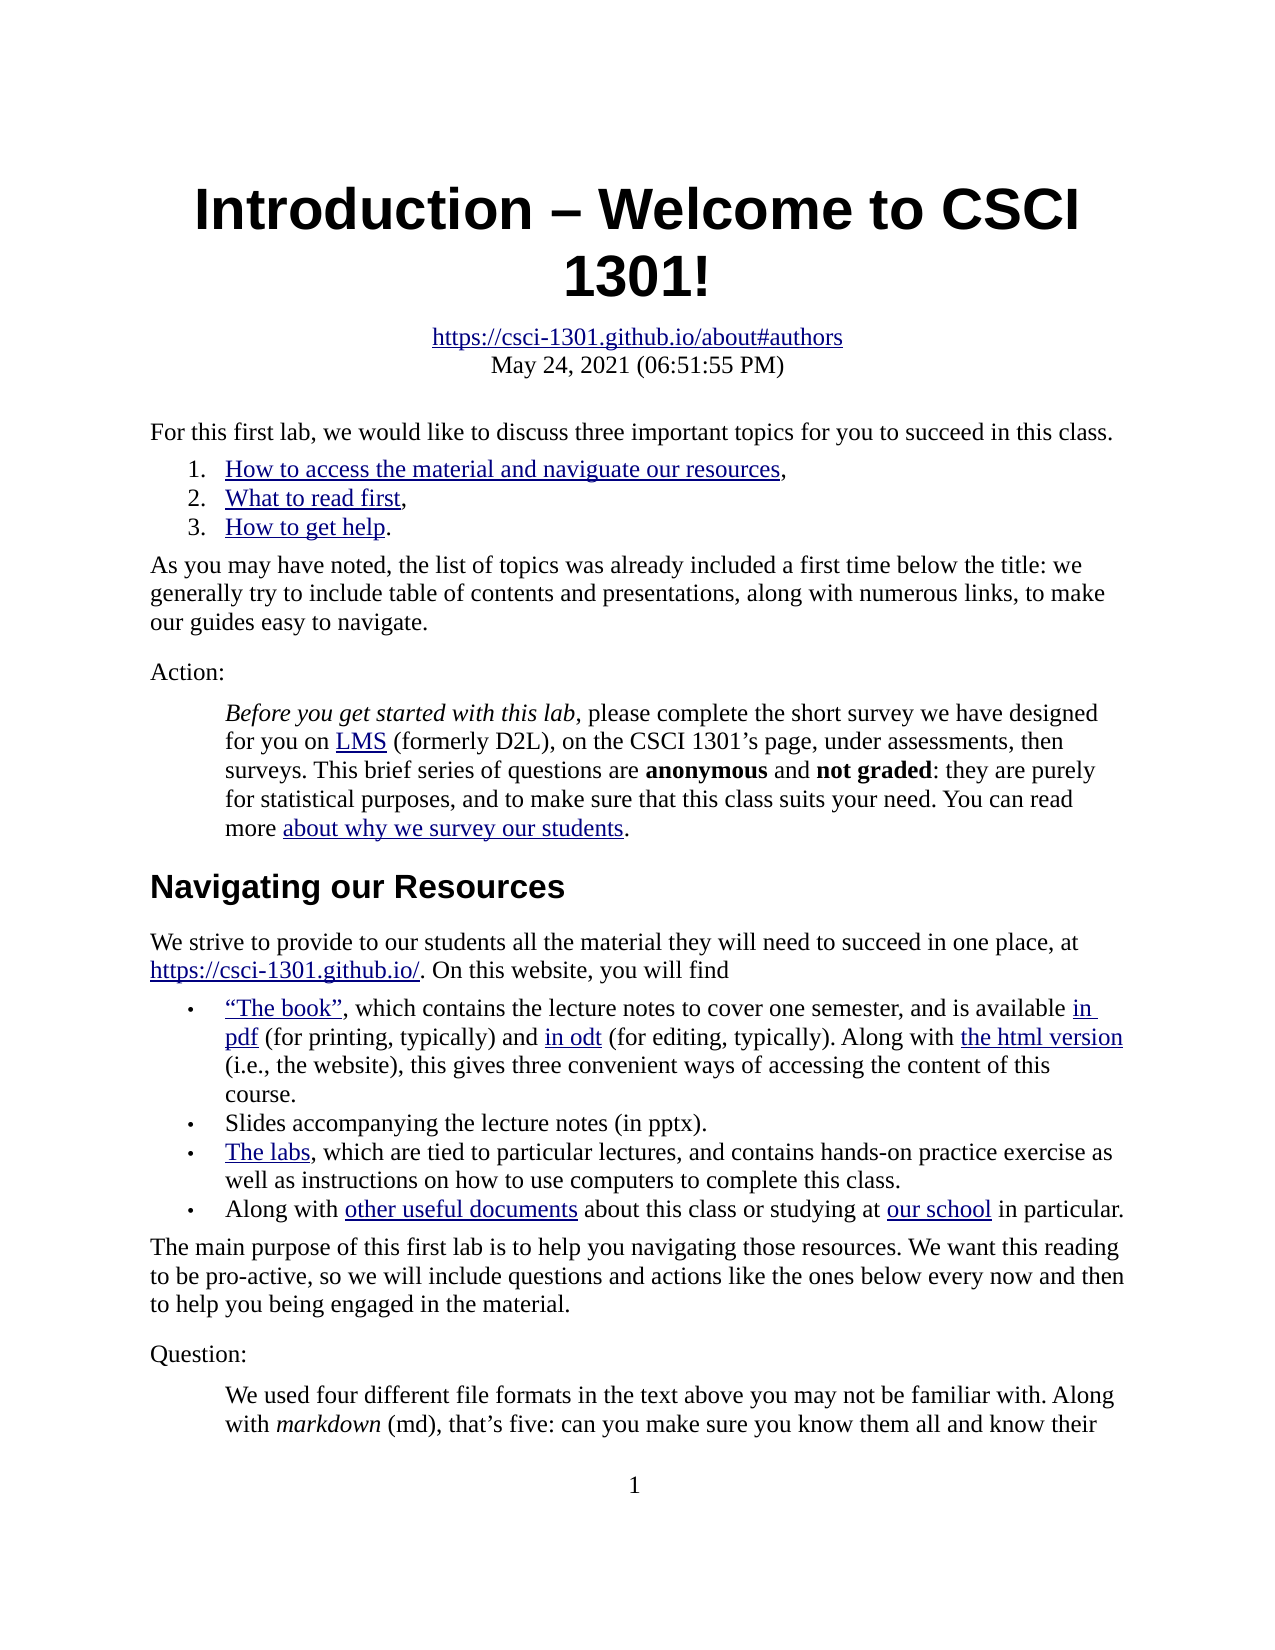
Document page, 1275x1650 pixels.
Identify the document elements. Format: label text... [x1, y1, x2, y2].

text May 24, 2021 (06:51:55 PM) [150, 350, 1125, 379]
text We strive to provide to our students all the material they will need to succeed in one place, at https://csci-1301.github.io/. On this website, you will find [150, 927, 1125, 984]
text As you may have noted, the list of topics was already included a first time below the title: we generally try to include table of contents and presentations, along with numerous links, to make our guides easy to navigate. [150, 550, 1125, 636]
list How to access the material and naviguate our resources, [187, 454, 1125, 483]
text For this first lab, we would like to discuss three important topics for you to succeed in this class. [150, 417, 1125, 446]
list “The book”, which contains the lecture notes to cover one semester, and is available in pdf (for printing, typically) and in odt (for editing, typically). Along with the html version (i.e., the website), this gives three convenient ways of accessing the content of this course. [187, 993, 1125, 1108]
list How to get help. [187, 512, 1125, 541]
text We used four different file formats in the text above you may not be familiar with. Along with markdown (md), that’s five: can you make sure you know them all and know their [225, 1380, 1125, 1437]
list Slides accompanying the lecture notes (in pptx). [187, 1108, 1125, 1137]
text Before you get started with this lab, please complete the short survey we have designed for you on LMS (formerly D2L), on the CSCI 1301’s page, under assessments, then surveys. This brief series of questions are anonymous and not graded: they are purely for statistical purposes, and to make sure that this class suits your need. You can read more about why we survey our students. [225, 698, 1125, 841]
text https://csci-1301.github.io/about#authors [150, 322, 1125, 350]
text The main purpose of this first lab is to help you navigating those resources. We want this reading to be pro-active, so we will include questions and actions like the ones below every now and then to help you being engaged in the material. [150, 1232, 1125, 1318]
text Question: [150, 1339, 1125, 1368]
subtitle Navigating our Resources [150, 866, 1125, 905]
list The labs, which are tied to particular lectures, and contains hands-on practice exercise as well as instructions on how to use computers to complete this class. [187, 1137, 1125, 1194]
list What to read first, [187, 483, 1125, 512]
text Action: [150, 657, 1125, 686]
title Introduction – Welcome to CSCI 1301! [150, 175, 1125, 309]
list Along with other useful documents about this class or studying at our school in particular. [187, 1194, 1125, 1223]
